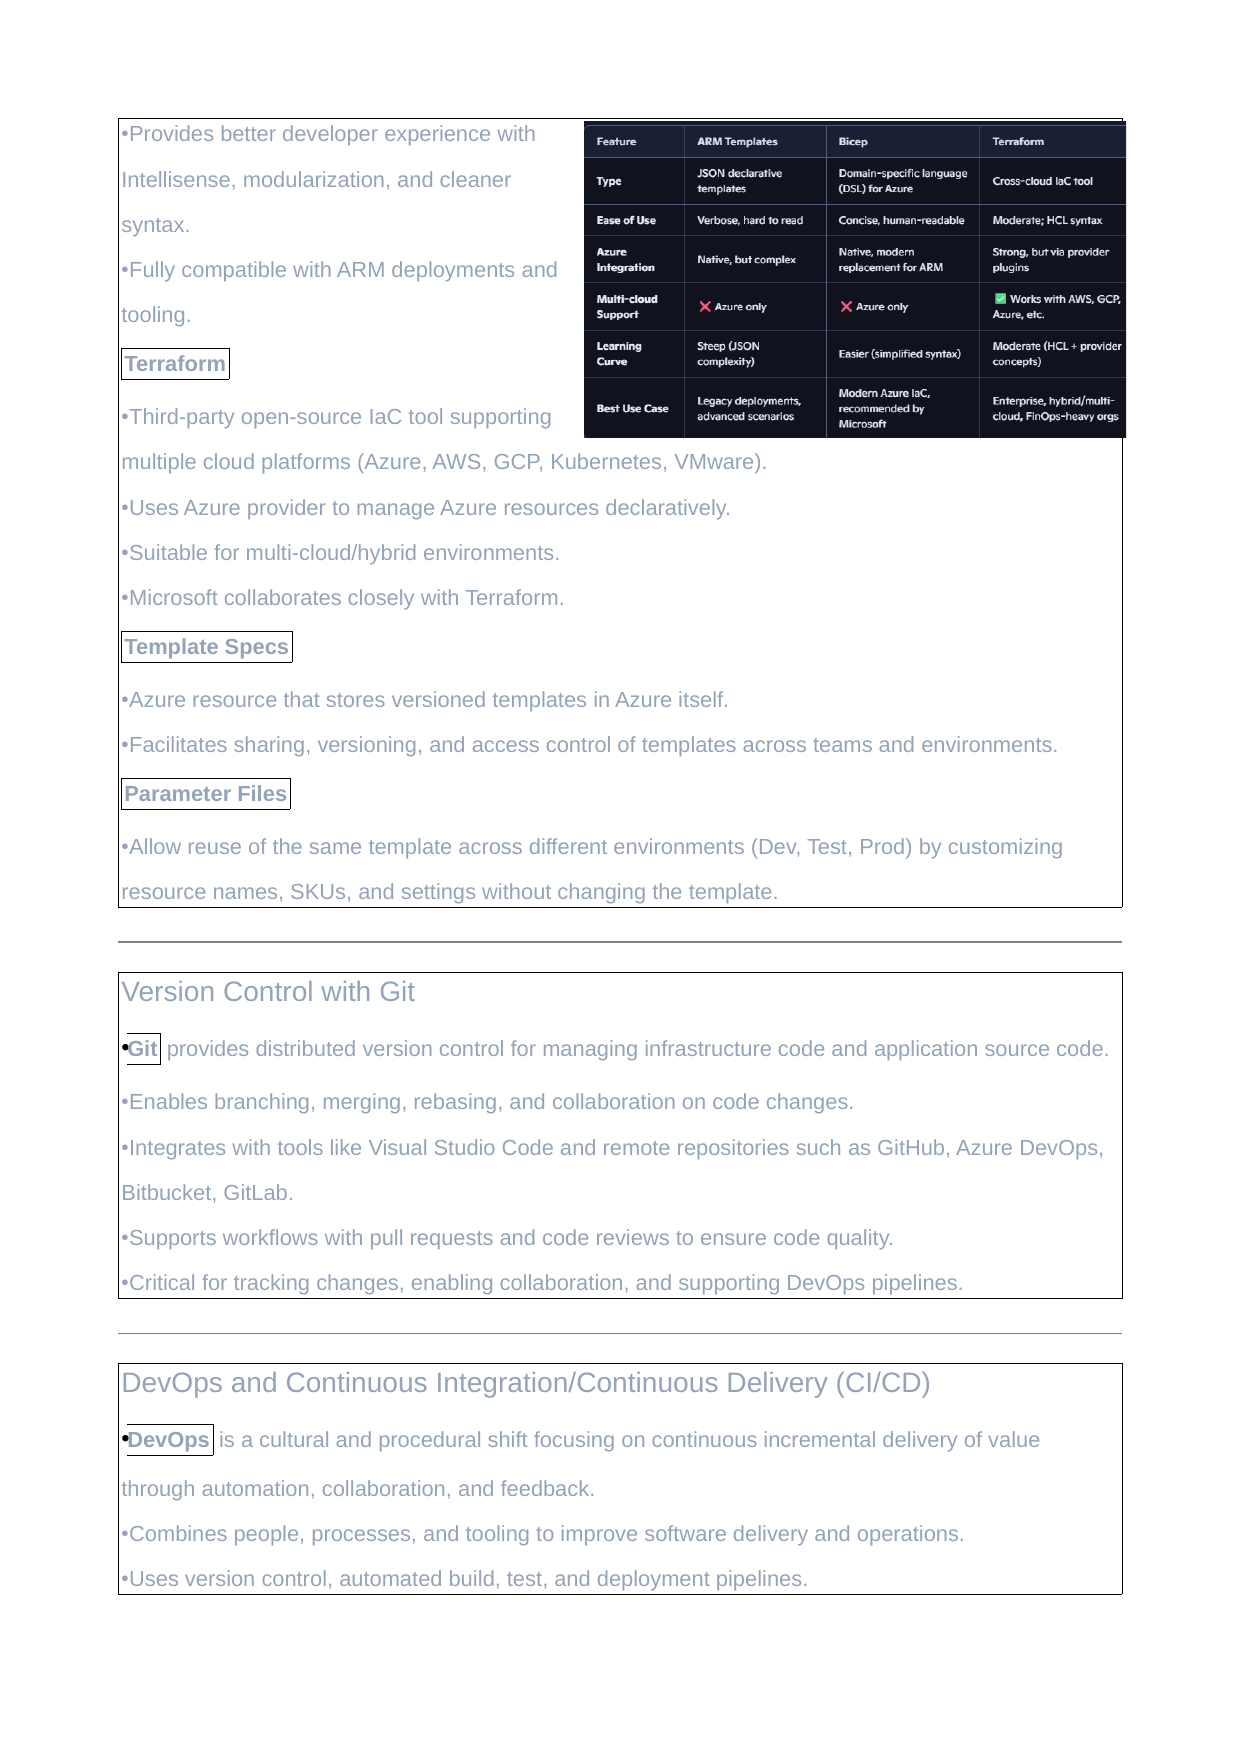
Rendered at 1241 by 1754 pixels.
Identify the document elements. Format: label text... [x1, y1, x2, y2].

list Parameter Files [119, 774, 1122, 809]
list Integrates with tools like Visual Studio Code and remote repositories such as GitHub, Azure DevOps, Bitbucket, GitLab. [119, 1131, 1122, 1205]
list Enables branching, merging, rebasing, and collaboration on code changes. [119, 1086, 1122, 1114]
list Facilitates sharing, versioning, and access control of templates across teams and environments. [119, 729, 1122, 757]
list Third-party open-source IaC tool supporting multiple cloud platforms (Azure, AWS, GCP, Kubernetes, VMware). [119, 401, 1122, 474]
list Template Specs [119, 627, 1122, 662]
picture [584, 121, 1127, 438]
list Suitable for multi-cloud/hybrid environments. [119, 537, 1122, 565]
list Provides better developer experience with Intellisense, modularization, and cleaner syntax. [119, 119, 1122, 237]
list Supports workflows with pull requests and code reviews to ensure code quality. [119, 1222, 1122, 1250]
list Uses Azure provider to manage Azure resources declaratively. [119, 492, 1122, 520]
list Fully compatible with ARM deployments and tooling. [119, 254, 584, 328]
subtitle DevOps and Continuous Integration/Continuous Delivery (CI/CD) [119, 1364, 1122, 1398]
list Git provides distributed version control for managing infrastructure code and application source code. [119, 1030, 1122, 1064]
list Critical for tracking changes, enabling collaboration, and supporting DevOps pipelines. [119, 1267, 1122, 1298]
list Uses version control, automated build, test, and deployment pipelines. [119, 1563, 1122, 1594]
list DevOps is a cultural and procedural shift focusing on continuous incremental delivery of value through automation, collaboration, and feedback. [119, 1421, 1122, 1501]
list Terraform [119, 345, 584, 379]
list Allow reuse of the same template across different environments (Dev, Test, Prod) by customizing resource names, SKUs, and settings without changing the template. [119, 831, 1122, 907]
list Combines people, processes, and tooling to improve software delivery and operations. [119, 1518, 1122, 1546]
subtitle Version Control with Git [119, 973, 1122, 1007]
list Azure resource that stores versioned templates in Azure itself. [119, 684, 1122, 712]
list Microsoft collaborates closely with Terraform. [119, 582, 1122, 610]
